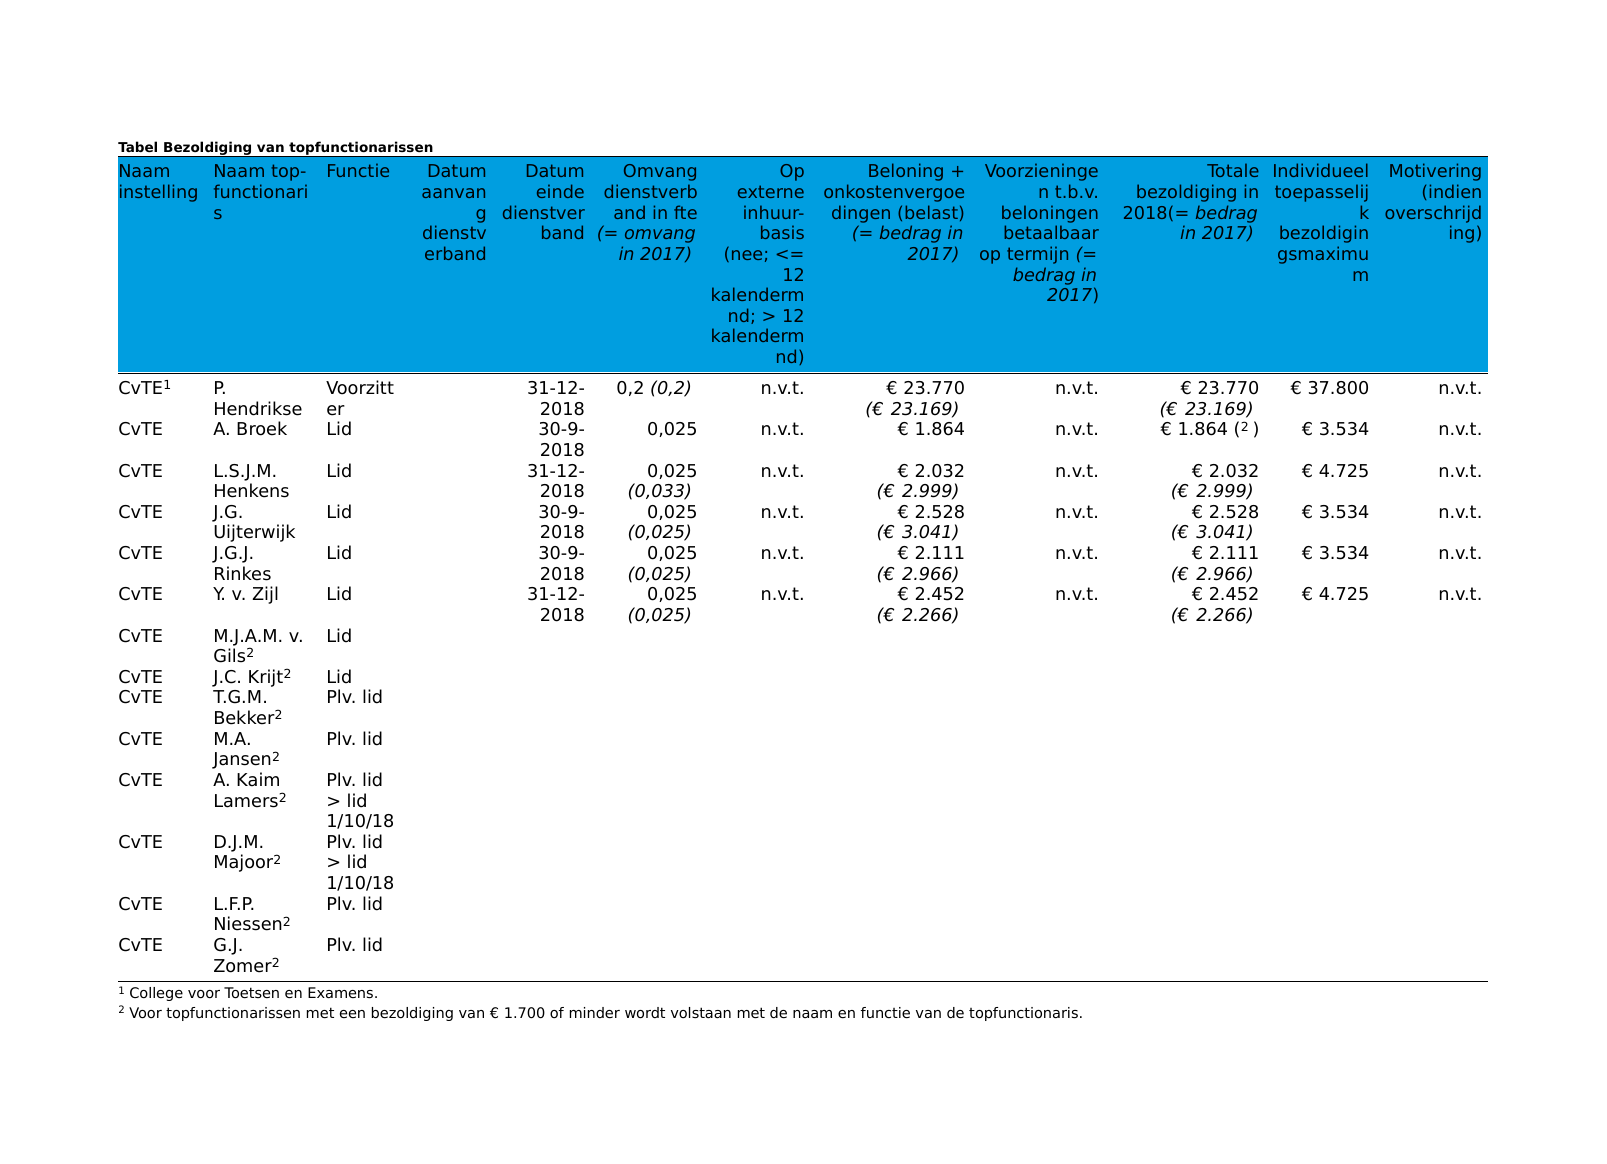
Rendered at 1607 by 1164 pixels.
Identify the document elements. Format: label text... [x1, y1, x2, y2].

table_cell n.v.t. [971, 461, 1105, 502]
table_cell [406, 688, 492, 729]
table_cell [406, 667, 492, 687]
table_cell [704, 688, 810, 729]
table_cell CvTE [118, 543, 207, 584]
table_cell n.v.t. [971, 584, 1105, 626]
table_cell [810, 832, 971, 894]
table_cell Lid [320, 543, 406, 584]
table_cell Lid [320, 461, 406, 502]
table_cell CvTE [118, 584, 207, 626]
table_cell [704, 626, 810, 667]
table_cell € 23.770 (€ 23.169) [1105, 374, 1265, 419]
table_cell [971, 894, 1105, 935]
table_cell € 2.528 (€ 3.041) [810, 502, 971, 543]
table_cell n.v.t. [971, 502, 1105, 543]
table_cell [493, 935, 591, 981]
table_cell [406, 894, 492, 935]
table_cell CvTE [118, 626, 207, 667]
table_cell [406, 729, 492, 770]
table_cell [1105, 894, 1265, 935]
table_cell n.v.t. [1375, 502, 1488, 543]
table_cell [591, 626, 703, 667]
table_cell L.F.P. Niessen2 [207, 894, 320, 935]
table_cell [493, 770, 591, 832]
table_cell 31-12-2018 [493, 461, 591, 502]
table_cell P. Hendrikse [207, 374, 320, 419]
table_cell [406, 461, 492, 502]
table_cell 1 College voor Toetsen en Examens. 2 Voor topfunctionarissen met een bezoldiging van € 1.700 of minder wordt volstaan met de naam en functie van de topfunctionaris. [118, 982, 1488, 1022]
table_cell n.v.t. [704, 584, 810, 626]
table_cell € 4.725 [1265, 584, 1375, 626]
table_cell [591, 667, 703, 687]
table_cell CvTE [118, 461, 207, 502]
table_cell [406, 770, 492, 832]
table_cell n.v.t. [704, 419, 810, 461]
table_cell [493, 626, 591, 667]
table_cell [1375, 832, 1488, 894]
table_cell [1265, 935, 1375, 981]
table_cell [971, 770, 1105, 832]
table_cell [406, 584, 492, 626]
table_cell D.J.M. Majoor2 [207, 832, 320, 894]
table_cell 30-9-2018 [493, 543, 591, 584]
table_cell € 2.032 (€ 2.999) [810, 461, 971, 502]
table_cell n.v.t. [1375, 374, 1488, 419]
table_cell [406, 935, 492, 981]
table_cell [704, 729, 810, 770]
table_cell [406, 419, 492, 461]
table_cell [591, 688, 703, 729]
table_cell CvTE [118, 935, 207, 981]
table_cell [704, 667, 810, 687]
table_cell [493, 667, 591, 687]
table_cell [591, 770, 703, 832]
table_cell € 1.864 [810, 419, 971, 461]
table_cell Plv. lid > lid 1/10/18 [320, 770, 406, 832]
table_cell T.G.M. Bekker2 [207, 688, 320, 729]
table_cell 0,2 (0,2) [591, 374, 703, 419]
table_cell Voorzieningen t.b.v. beloningen betaalbaar op termijn (= bedrag in 2017) [971, 157, 1105, 372]
table_cell € 23.770 (€ 23.169) [810, 374, 971, 419]
table_cell [810, 935, 971, 981]
table_cell [1265, 688, 1375, 729]
table_cell CvTE [118, 894, 207, 935]
table_cell [971, 935, 1105, 981]
table_cell [493, 729, 591, 770]
table_cell [971, 667, 1105, 687]
table_cell CvTE1 [118, 374, 207, 419]
table_cell [1375, 770, 1488, 832]
table_cell [1105, 770, 1265, 832]
table_header Tabel Bezoldiging van topfunctionarissen [118, 140, 1488, 156]
table_cell [810, 729, 971, 770]
table_cell CvTE [118, 770, 207, 832]
table_cell 30-9-2018 [493, 419, 591, 461]
table_cell [1265, 894, 1375, 935]
table_cell Lid [320, 419, 406, 461]
table_cell [591, 729, 703, 770]
table_cell [406, 374, 492, 419]
table_cell n.v.t. [971, 374, 1105, 419]
table_cell A. Broek [207, 419, 320, 461]
table_cell [1105, 729, 1265, 770]
table_cell [1375, 626, 1488, 667]
table_cell [406, 543, 492, 584]
table_cell A. Kaim Lamers2 [207, 770, 320, 832]
table_cell [971, 626, 1105, 667]
table_cell 31-12-2018 [493, 584, 591, 626]
table_cell € 2.528 (€ 3.041) [1105, 502, 1265, 543]
table_cell CvTE [118, 667, 207, 687]
table_cell CvTE [118, 688, 207, 729]
table_cell 0,025 (0,025) [591, 502, 703, 543]
table_cell Op externe inhuur-basis (nee; <= 12 kalendermnd; > 12 kalendermnd) [704, 157, 810, 372]
table_cell CvTE [118, 502, 207, 543]
table_cell Plv. lid [320, 935, 406, 981]
table_cell 31-12-2018 [493, 374, 591, 419]
table_cell Plv. lid > lid 1/10/18 [320, 832, 406, 894]
table_cell [704, 935, 810, 981]
table_cell [591, 832, 703, 894]
table_cell Lid [320, 502, 406, 543]
table_cell [1375, 688, 1488, 729]
table_cell € 4.725 [1265, 461, 1375, 502]
table_cell Y. v. Zijl [207, 584, 320, 626]
table_cell [1265, 667, 1375, 687]
table_cell Omvang dienstverband in fte (= omvang in 2017) [591, 157, 703, 372]
table_cell [1105, 935, 1265, 981]
table_cell [1375, 935, 1488, 981]
table_cell J.C. Krijt2 [207, 667, 320, 687]
table_cell [704, 832, 810, 894]
table_cell Individueel toepasselijk bezoldigingsmaximum [1265, 157, 1375, 372]
table_cell [1265, 729, 1375, 770]
table_cell n.v.t. [1375, 419, 1488, 461]
table_cell [971, 729, 1105, 770]
table_cell n.v.t. [704, 374, 810, 419]
table_cell n.v.t. [704, 543, 810, 584]
table_cell M.A. Jansen2 [207, 729, 320, 770]
table_cell Functie [320, 157, 406, 372]
table_cell [1105, 667, 1265, 687]
table_cell € 1.864 (2) [1105, 419, 1265, 461]
table_cell [810, 770, 971, 832]
table_cell Lid [320, 626, 406, 667]
table_cell J.G.J. Rinkes [207, 543, 320, 584]
table_cell G.J. Zomer2 [207, 935, 320, 981]
table_cell n.v.t. [1375, 461, 1488, 502]
table_cell Naam instelling [118, 157, 207, 372]
table_cell € 2.111 (€ 2.966) [810, 543, 971, 584]
table_cell € 3.534 [1265, 419, 1375, 461]
table_cell Plv. lid [320, 894, 406, 935]
table_cell [704, 894, 810, 935]
table_cell € 2.452 (€ 2.266) [810, 584, 971, 626]
table_cell € 3.534 [1265, 502, 1375, 543]
table_cell € 37.800 [1265, 374, 1375, 419]
table_cell [1265, 770, 1375, 832]
table_cell [1375, 894, 1488, 935]
table_cell [971, 688, 1105, 729]
table_cell [1375, 729, 1488, 770]
table_cell [810, 688, 971, 729]
table_cell [406, 502, 492, 543]
table_cell 30-9-2018 [493, 502, 591, 543]
table_cell n.v.t. [971, 543, 1105, 584]
table_cell L.S.J.M. Henkens [207, 461, 320, 502]
table_cell CvTE [118, 832, 207, 894]
table_cell n.v.t. [1375, 543, 1488, 584]
table_cell [1105, 688, 1265, 729]
table_cell Plv. lid [320, 688, 406, 729]
table_cell Datum aanvang dienstverband [406, 157, 492, 372]
table_cell [1105, 832, 1265, 894]
table_cell € 2.111 (€ 2.966) [1105, 543, 1265, 584]
table_cell CvTE [118, 729, 207, 770]
table_cell n.v.t. [971, 419, 1105, 461]
table_cell Datum einde dienstverband [493, 157, 591, 372]
table_cell € 2.452 (€ 2.266) [1105, 584, 1265, 626]
table_cell CvTE [118, 419, 207, 461]
table_cell [493, 894, 591, 935]
table_cell [971, 832, 1105, 894]
table_cell Totale bezoldiging in 2018(= bedrag in 2017) [1105, 157, 1265, 372]
table_cell M.J.A.M. v. Gils2 [207, 626, 320, 667]
table_cell 0,025 (0,033) [591, 461, 703, 502]
table_cell n.v.t. [704, 502, 810, 543]
table_cell [406, 626, 492, 667]
table_cell € 2.032 (€ 2.999) [1105, 461, 1265, 502]
table_cell [1265, 626, 1375, 667]
table_cell [810, 667, 971, 687]
table_cell n.v.t. [1375, 584, 1488, 626]
table_cell [1265, 832, 1375, 894]
table_cell [591, 894, 703, 935]
table_cell [810, 626, 971, 667]
table_cell [591, 935, 703, 981]
table_cell Naam top-functionaris [207, 157, 320, 372]
table_cell Beloning + onkostenvergoedingen (belast)(= bedrag in 2017) [810, 157, 971, 372]
table_cell Lid [320, 667, 406, 687]
table_cell J.G. Uijterwijk [207, 502, 320, 543]
table_cell Plv. lid [320, 729, 406, 770]
table_cell Lid [320, 584, 406, 626]
table_cell Voorzitter [320, 374, 406, 419]
table_cell [493, 832, 591, 894]
table_cell n.v.t. [704, 461, 810, 502]
table_cell Motivering (indien overschrijding) [1375, 157, 1488, 372]
table_cell € 3.534 [1265, 543, 1375, 584]
table_cell 0,025 [591, 419, 703, 461]
table_cell [1105, 626, 1265, 667]
table_cell [810, 894, 971, 935]
table_cell [704, 770, 810, 832]
table_cell [493, 688, 591, 729]
table_cell [406, 832, 492, 894]
table_cell 0,025 (0,025) [591, 584, 703, 626]
table_cell 0,025 (0,025) [591, 543, 703, 584]
table_cell [1375, 667, 1488, 687]
